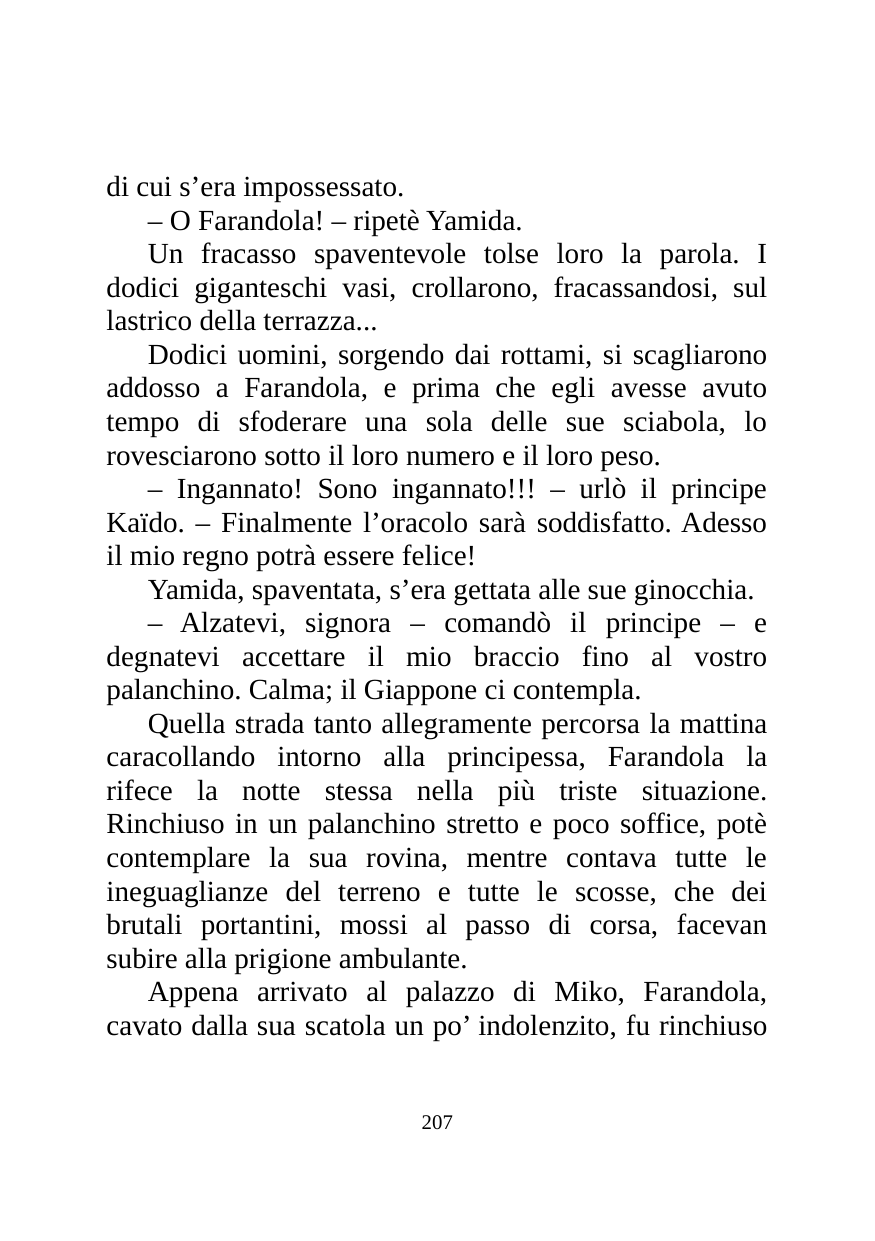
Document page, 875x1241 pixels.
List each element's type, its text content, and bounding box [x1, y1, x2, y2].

text ‒ O Farandola! ‒ ripetè Yamida. [106, 203, 768, 236]
text di cui s’era impossessato. [106, 169, 768, 203]
text Appena arrivato al palazzo di Miko, Farandola, cavato dalla sua scatola un po’ indolenzito, fu rinchiuso [106, 974, 768, 1041]
text ‒ Alzatevi, signora ‒ comandò il principe ‒ e degnatevi accettare il mio braccio fino al vostro palanchino. Calma; il Giappone ci contempla. [106, 605, 768, 706]
text Dodici uomini, sorgendo dai rottami, si scagliarono addosso a Farandola, e prima che egli avesse avuto tempo di sfoderare una sola delle sue sciabola, lo rovesciarono sotto il loro numero e il loro peso. [106, 337, 768, 471]
text Un fracasso spaventevole tolse loro la parola. I dodici giganteschi vasi, crollarono, fracassandosi, sul lastrico della terrazza... [106, 236, 768, 337]
text ‒ Ingannato! Sono ingannato!!! ‒ urlò il principe Kaïdo. ‒ Finalmente l’oracolo sarà soddisfatto. Adesso il mio regno potrà essere felice! [106, 471, 768, 572]
text Quella strada tanto allegramente percorsa la mattina caracollando intorno alla principessa, Farandola la rifece la notte stessa nella più triste situazione. Rinchiuso in un palanchino stretto e poco soffice, potè contemplare la sua rovina, mentre contava tutte le ineguaglianze del terreno e tutte le scosse, che dei brutali portantini, mossi al passo di corsa, facevan subire alla prigione ambulante. [106, 706, 768, 974]
text Yamida, spaventata, s’era gettata alle sue ginocchia. [106, 572, 768, 605]
